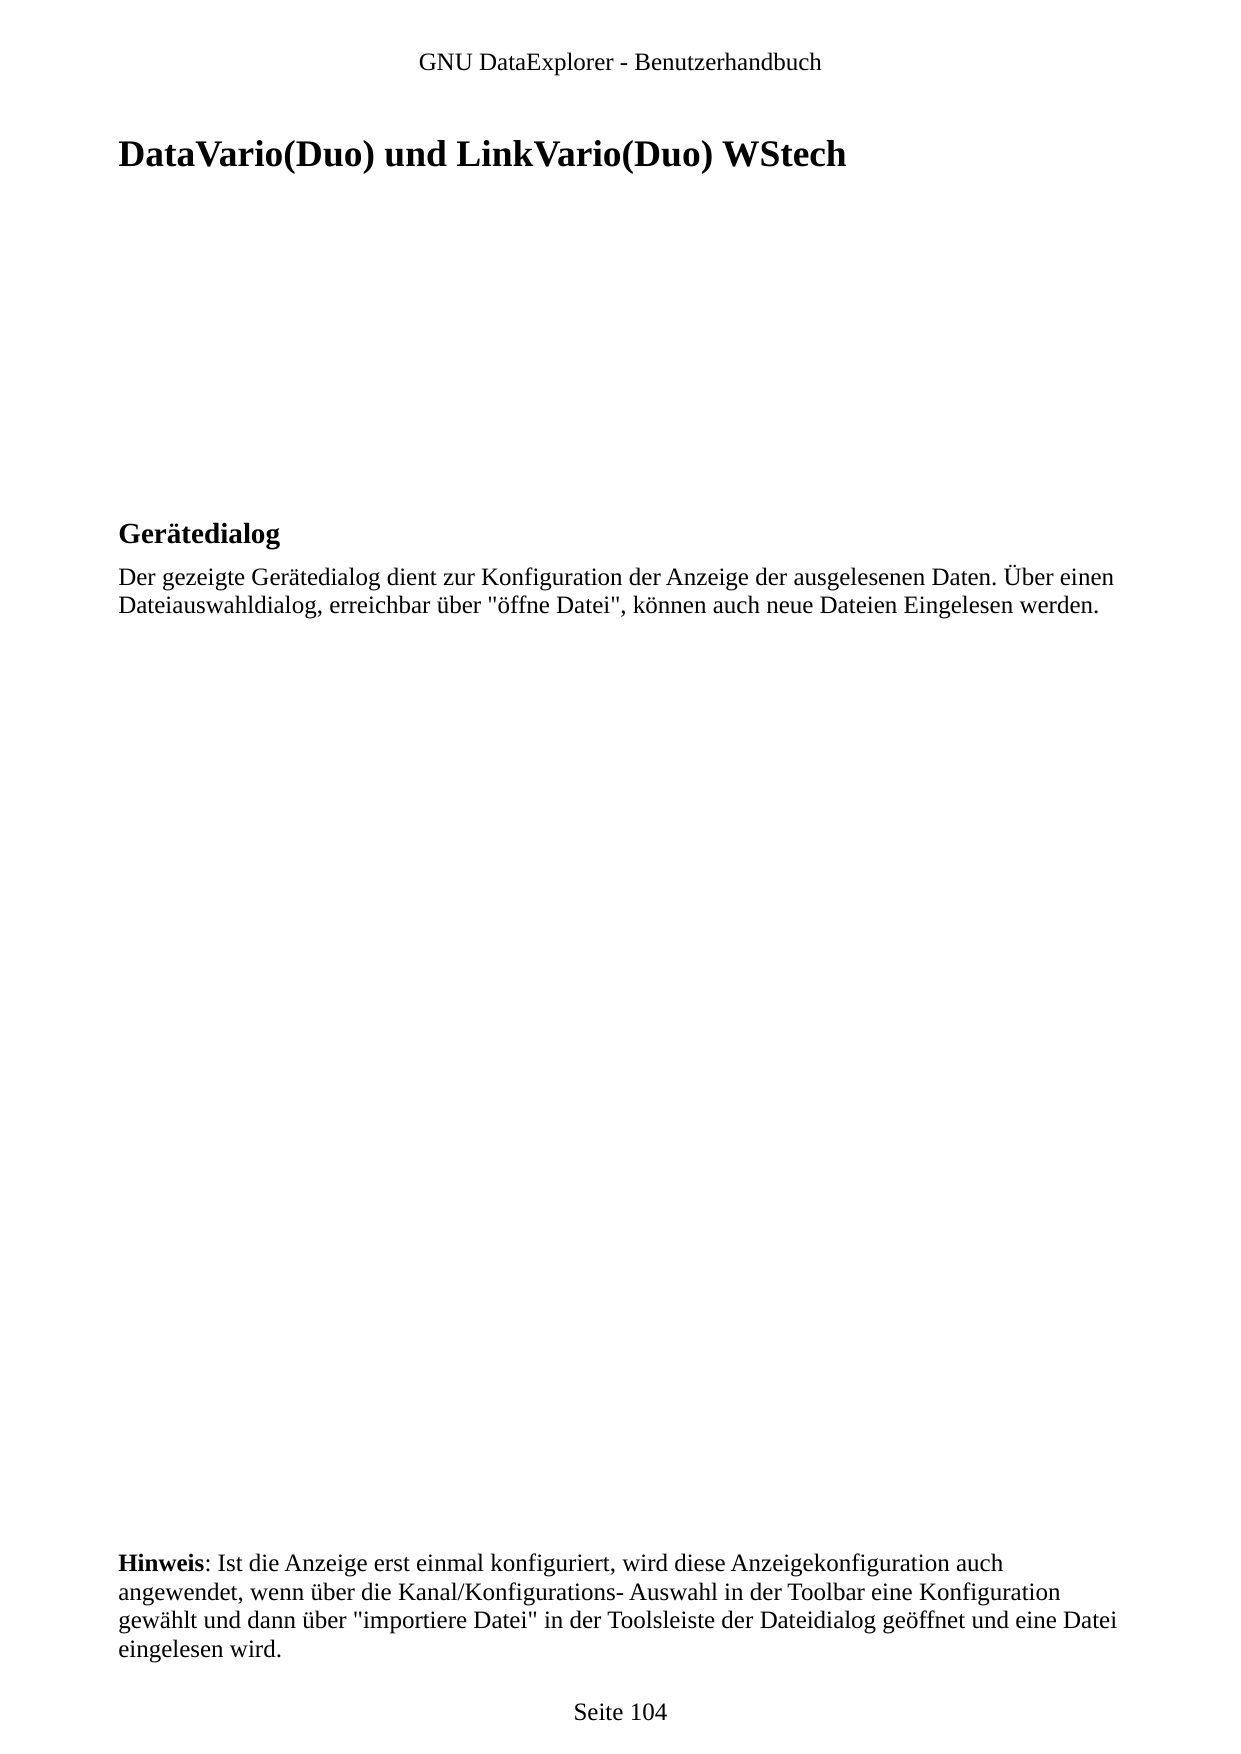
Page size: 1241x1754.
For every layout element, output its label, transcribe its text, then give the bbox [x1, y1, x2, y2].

subtitle Gerätedialog [118, 516, 1122, 549]
text Hinweis: Ist die Anzeige erst einmal konfiguriert, wird diese Anzeigekonfiguration auch angewendet, wenn über die Kanal/Konfigurations- Auswahl in der Toolbar eine Konfiguration gewählt und dann über "importiere Datei" in der Toolsleiste der Dateidialog geöffnet und eine Datei eingelesen wird. [118, 1548, 1122, 1663]
text Der gezeigte Gerätedialog dient zur Konfiguration der Anzeige der ausgelesenen Daten. Über einen Dateiauswahldialog, erreichbar über "öffne Datei", können auch neue Dateien Eingelesen werden. [118, 562, 1122, 619]
subtitle DataVario(Duo) und LinkVario(Duo) WStech [118, 131, 1122, 174]
